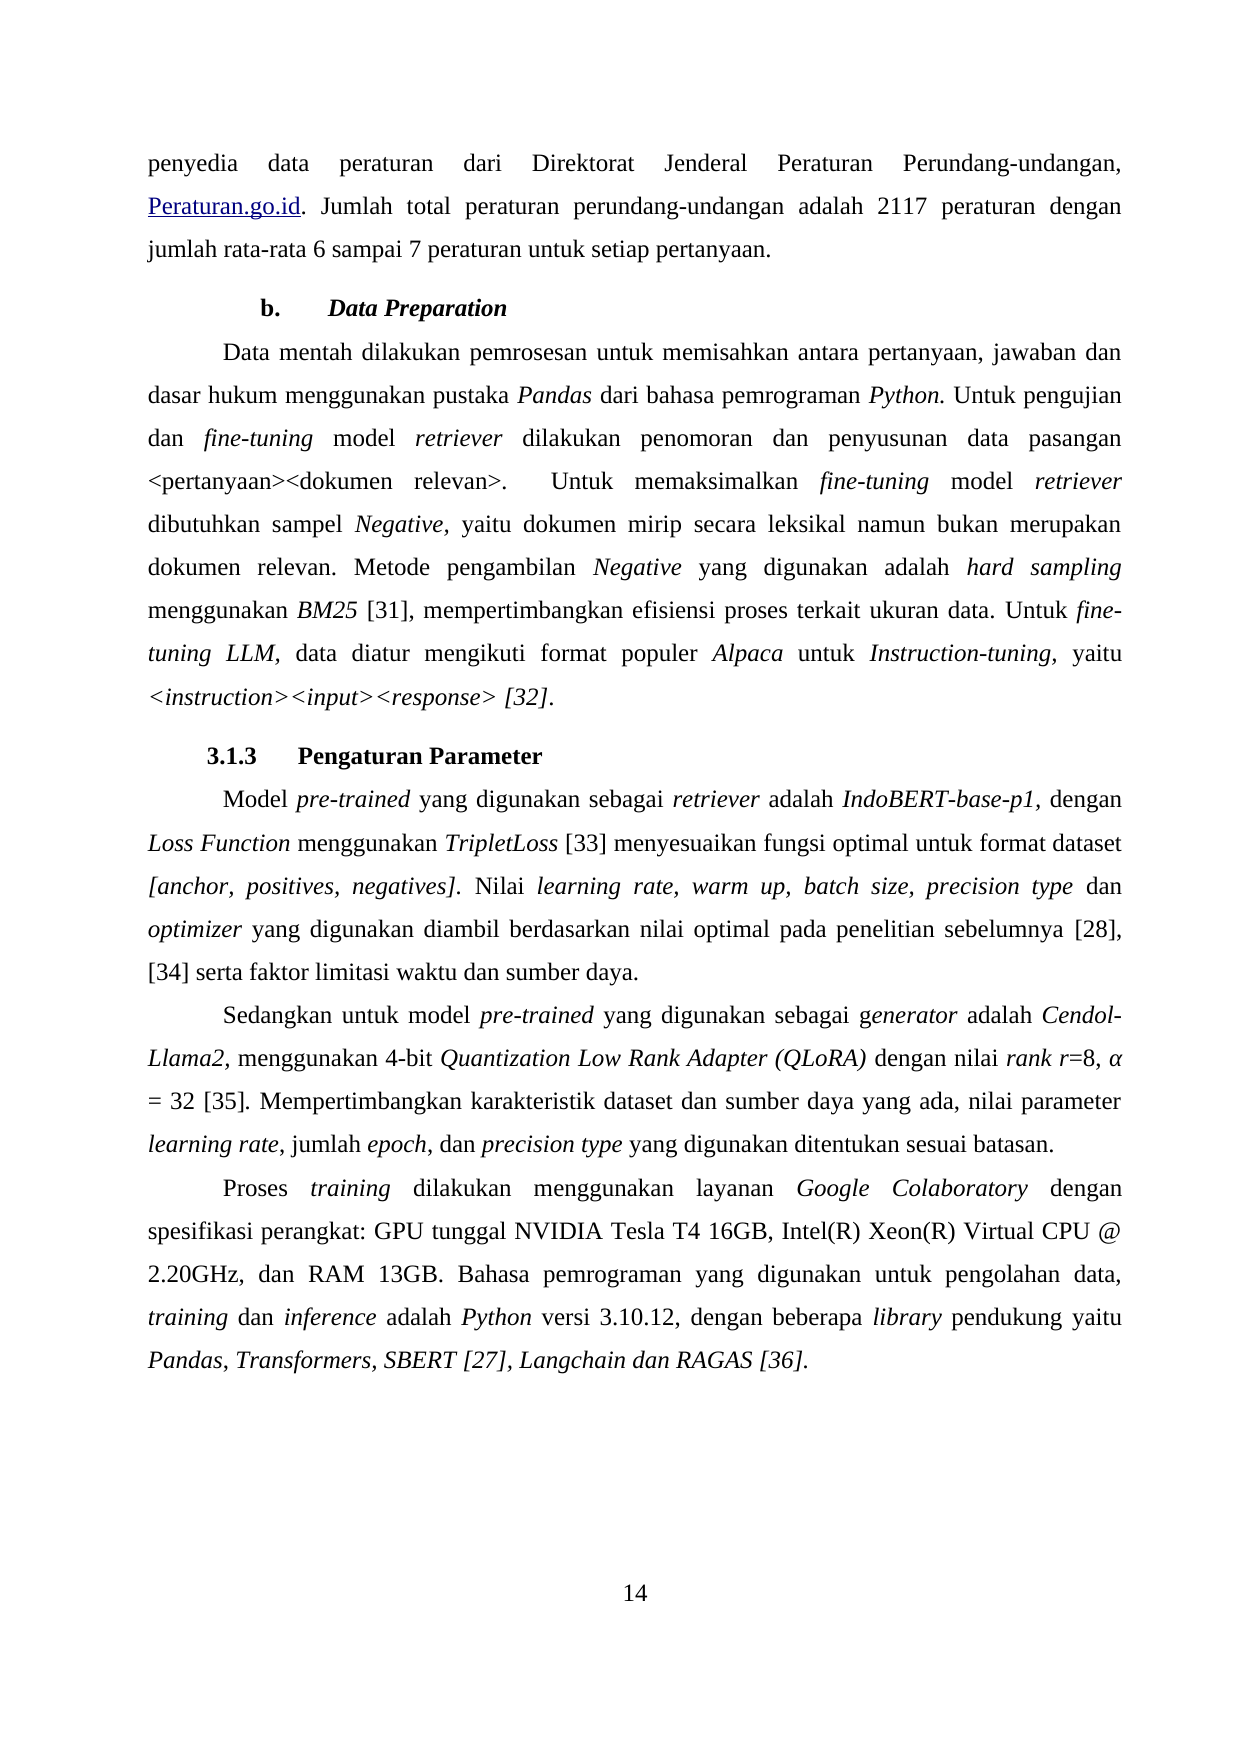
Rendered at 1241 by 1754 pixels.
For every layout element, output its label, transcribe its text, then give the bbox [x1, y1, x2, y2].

text Sedangkan untuk model pre-trained yang digunakan sebagai generator adalah Cendol-Llama2, menggunakan 4-bit Quantization Low Rank Adapter (QLoRA) dengan nilai rank r=8, α = 32 [35]. Mempertimbangkan karakteristik dataset dan sumber daya yang ada, nilai parameter learning rate, jumlah epoch, dan precision type yang digunakan ditentukan sesuai batasan. [148, 1000, 1122, 1158]
subtitle Pengaturan Parameter [207, 741, 1122, 770]
subtitle Data Preparation [260, 293, 1122, 322]
text penyedia data peraturan dari Direktorat Jenderal Peraturan Perundang-undangan, Peraturan.go.id. Jumlah total peraturan perundang-undangan adalah 2117 peraturan dengan jumlah rata-rata 6 sampai 7 peraturan untuk setiap pertanyaan. [148, 148, 1122, 263]
text Proses training dilakukan menggunakan layanan Google Colaboratory dengan spesifikasi perangkat: GPU tunggal NVIDIA Tesla T4 16GB, Intel(R) Xeon(R) Virtual CPU @ 2.20GHz, dan RAM 13GB. Bahasa pemrograman yang digunakan untuk pengolahan data, training dan inference adalah Python versi 3.10.12, dengan beberapa library pendukung yaitu Pandas, Transformers, SBERT [27], Langchain dan RAGAS [36]. [148, 1173, 1122, 1374]
text Model pre-trained yang digunakan sebagai retriever adalah IndoBERT-base-p1, dengan Loss Function menggunakan TripletLoss [33] menyesuaikan fungsi optimal untuk format dataset [anchor, positives, negatives]. Nilai learning rate, warm up, batch size, precision type dan optimizer yang digunakan diambil berdasarkan nilai optimal pada penelitian sebelumnya [28], [34] serta faktor limitasi waktu dan sumber daya. [148, 784, 1122, 986]
text Data mentah dilakukan pemrosesan untuk memisahkan antara pertanyaan, jawaban dan dasar hukum menggunakan pustaka Pandas dari bahasa pemrograman Python. Untuk pengujian dan fine-tuning model retriever dilakukan penomoran dan penyusunan data pasangan <pertanyaan><dokumen relevan>. Untuk memaksimalkan fine-tuning model retriever dibutuhkan sampel Negative, yaitu dokumen mirip secara leksikal namun bukan merupakan dokumen relevan. Metode pengambilan Negative yang digunakan adalah hard sampling menggunakan BM25 [31], mempertimbangkan efisiensi proses terkait ukuran data. Untuk fine-tuning LLM, data diatur mengikuti format populer Alpaca untuk Instruction-tuning, yaitu <instruction><input><response> [32]. [148, 337, 1122, 710]
